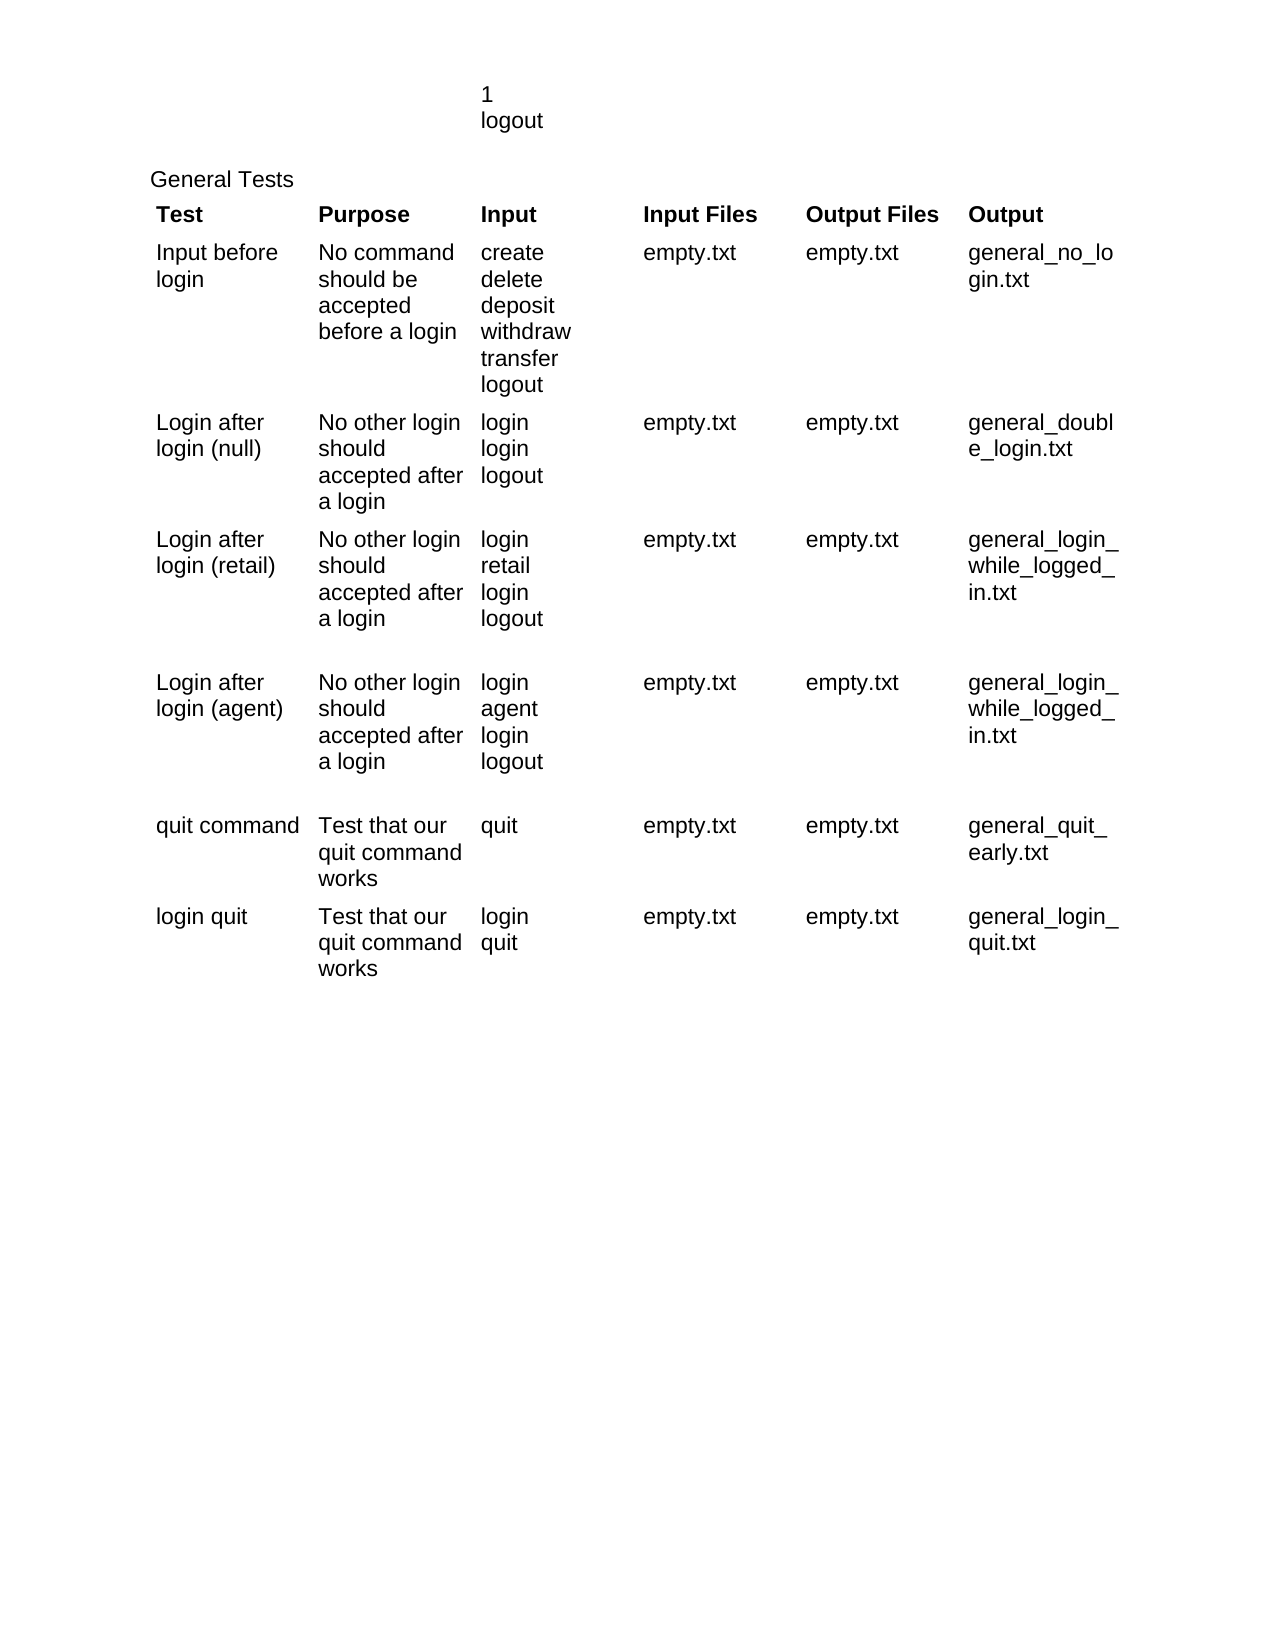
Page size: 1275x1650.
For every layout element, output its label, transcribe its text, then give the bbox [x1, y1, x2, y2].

table_cell No other login should accepted after a login [313, 663, 475, 806]
table_cell quit [475, 806, 637, 897]
table_cell empty.txt [800, 403, 962, 520]
table_cell quit command [150, 806, 312, 897]
table_cell create delete deposit withdraw transfer logout [475, 234, 637, 403]
table_header Output [963, 196, 1125, 233]
table_cell No command should be accepted before a login [313, 234, 475, 403]
table_cell login agent login logout [475, 663, 637, 806]
table_cell No other login should accepted after a login [313, 403, 475, 520]
table_cell [963, 75, 1125, 139]
table_cell general_quit_early.txt [963, 806, 1125, 897]
table_header Output Files [800, 196, 962, 233]
table_cell empty.txt [800, 806, 962, 897]
table_cell Test that our quit command works [313, 897, 475, 987]
table_cell [150, 75, 312, 139]
table_cell empty.txt [800, 520, 962, 663]
table_cell empty.txt [638, 403, 800, 520]
table_cell Login after login (agent) [150, 663, 312, 806]
table_cell login quit [150, 897, 312, 987]
table_cell general_no_login.txt [963, 234, 1125, 403]
table_cell Test that our quit command works [313, 806, 475, 897]
table_cell [800, 75, 962, 139]
table_cell Login after login (null) [150, 403, 312, 520]
table_cell [313, 75, 475, 139]
text General Tests [150, 166, 1125, 192]
table_cell empty.txt [638, 234, 800, 403]
table_cell general_double_login.txt [963, 403, 1125, 520]
table_cell empty.txt [638, 520, 800, 663]
table_cell No other login should accepted after a login [313, 520, 475, 663]
table_cell general_login_quit.txt [963, 897, 1125, 987]
table_cell general_login_while_logged_in.txt [963, 663, 1125, 806]
table_cell empty.txt [638, 806, 800, 897]
table_header Input [475, 196, 637, 233]
table_header Purpose [313, 196, 475, 233]
table_cell Login after login (retail) [150, 520, 312, 663]
table_cell login login logout [475, 403, 637, 520]
table_cell empty.txt [800, 897, 962, 987]
table_cell empty.txt [800, 234, 962, 403]
table_cell empty.txt [638, 897, 800, 987]
table_header Input Files [638, 196, 800, 233]
table_cell general_login_while_logged_in.txt [963, 520, 1125, 663]
table_cell [638, 75, 800, 139]
table_header Test [150, 196, 312, 233]
table_cell login retail login logout [475, 520, 637, 663]
table_cell empty.txt [638, 663, 800, 806]
table_cell 1 logout [475, 75, 637, 139]
table_cell empty.txt [800, 663, 962, 806]
table_cell Input before login [150, 234, 312, 403]
table_cell login quit [475, 897, 637, 987]
